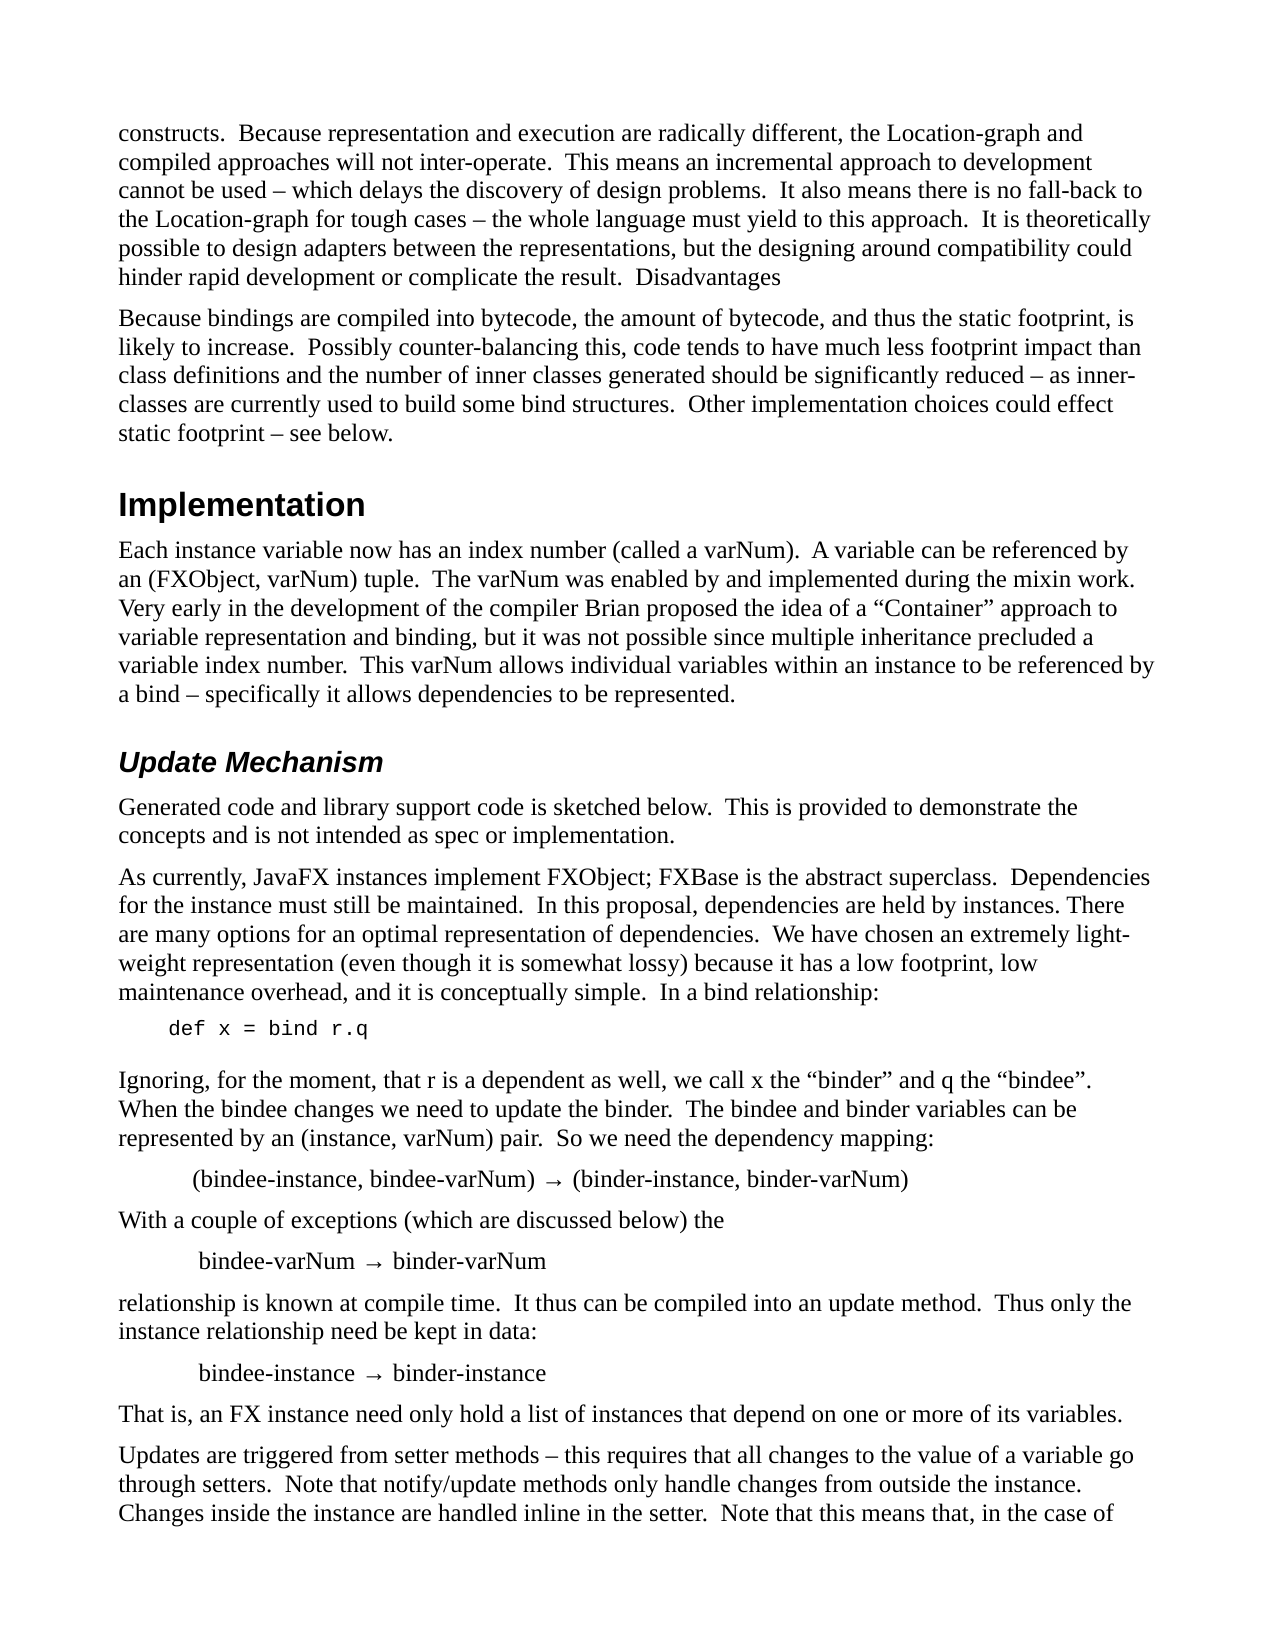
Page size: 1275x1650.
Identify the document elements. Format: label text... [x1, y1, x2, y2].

text Updates are triggered from setter methods – this requires that all changes to the value of a variable go through setters. Note that notify/update methods only handle changes from outside the instance. Changes inside the instance are handled inline in the setter. Note that this means that, in the case of [118, 1440, 1157, 1526]
text bindee-instance → binder-instance [118, 1358, 1157, 1386]
text def x = bind r.q [118, 1018, 1157, 1041]
text relationship is known at compile time. It thus can be compiled into an update method. Thus only the instance relationship need be kept in data: [118, 1288, 1157, 1345]
text (bindee-instance, bindee-varNum) → (binder-instance, binder-varNum) [118, 1164, 1157, 1193]
text Generated code and library support code is sketched below. This is provided to demonstrate the concepts and is not intended as spec or implementation. [118, 792, 1157, 849]
text With a couple of exceptions (which are discussed below) the [118, 1205, 1157, 1234]
text Each instance variable now has an index number (called a varNum). A variable can be referenced by an (FXObject, varNum) tuple. The varNum was enabled by and implemented during the mixin work. Very early in the development of the compiler Brian proposed the idea of a “Container” approach to variable representation and binding, but it was not possible since multiple inheritance precluded a variable index number. This varNum allows individual variables within an instance to be referenced by a bind – specifically it allows dependencies to be represented. [118, 536, 1157, 708]
subtitle Update Mechanism [118, 746, 1157, 779]
text That is, an FX instance need only hold a list of instances that depend on one or more of its variables. [118, 1399, 1157, 1428]
subtitle Implementation [118, 484, 1157, 523]
text Ignoring, for the moment, that r is a dependent as well, we call x the “binder” and q the “bindee”. When the bindee changes we need to update the binder. The bindee and binder variables can be represented by an (instance, varNum) pair. So we need the dependency mapping: [118, 1065, 1157, 1151]
text Because bindings are compiled into bytecode, the amount of bytecode, and thus the static footprint, is likely to increase. Possibly counter-balancing this, code tends to have much less footprint impact than class definitions and the number of inner classes generated should be significantly reduced – as inner-classes are currently used to build some bind structures. Other implementation choices could effect static footprint – see below. [118, 303, 1157, 447]
text bindee-varNum → binder-varNum [118, 1246, 1157, 1275]
text constructs. Because representation and execution are radically different, the Location-graph and compiled approaches will not inter-operate. This means an incremental approach to development cannot be used – which delays the discovery of design problems. It also means there is no fall-back to the Location-graph for tough cases – the whole language must yield to this approach. It is theoretically possible to design adapters between the representations, but the designing around compatibility could hinder rapid development or complicate the result. Disadvantages [118, 118, 1157, 291]
text As currently, JavaFX instances implement FXObject; FXBase is the abstract superclass. Dependencies for the instance must still be maintained. In this proposal, dependencies are held by instances. There are many options for an optimal representation of dependencies. We have chosen an extremely light-weight representation (even though it is somewhat lossy) because it has a low footprint, low maintenance overhead, and it is conceptually simple. In a bind relationship: [118, 862, 1157, 1005]
